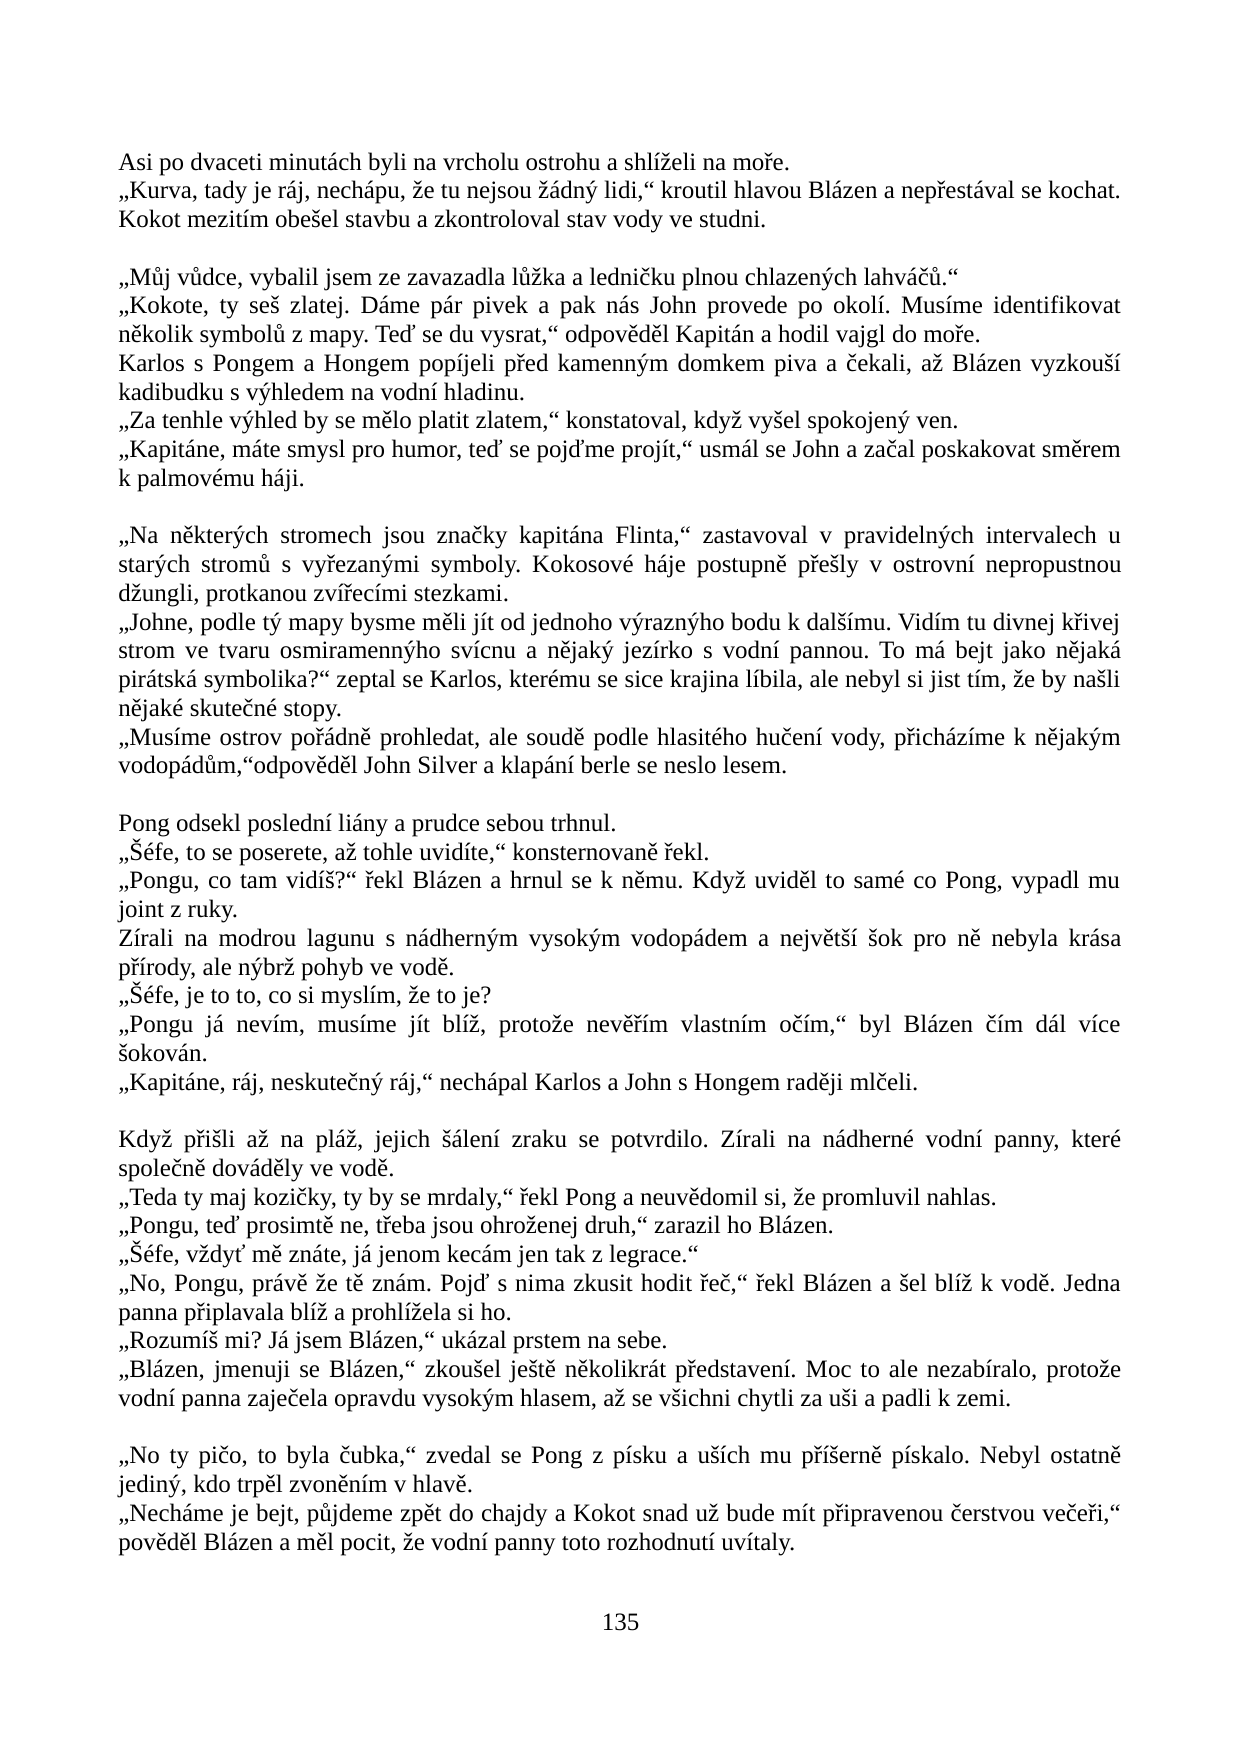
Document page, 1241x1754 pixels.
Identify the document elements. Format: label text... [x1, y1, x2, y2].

text „No, Pongu, právě že tě znám. Pojď s nima zkusit hodit řeč,“ řekl Blázen a šel blíž k vodě. Jedna panna připlavala blíž a prohlížela si ho. [118, 1268, 1122, 1326]
text „Pongu, co tam vidíš?“ řekl Blázen a hrnul se k němu. Když uviděl to samé co Pong, vypadl mu joint z ruky. [118, 866, 1122, 923]
text „Na některých stromech jsou značky kapitána Flinta,“ zastavoval v pravidelných intervalech u starých stromů s vyřezanými symboly. Kokosové háje postupně přešly v ostrovní nepropustnou džungli, protkanou zvířecími stezkami. [118, 521, 1122, 607]
text „Rozumíš mi? Já jsem Blázen,“ ukázal prstem na sebe. [118, 1326, 1122, 1354]
text „Kokote, ty seš zlatej. Dáme pár pivek a pak nás John provede po okolí. Musíme identifikovat několik symbolů z mapy. Teď se du vysrat,“ odpověděl Kapitán a hodil vajgl do moře. [118, 291, 1122, 348]
text „Šéfe, to se poserete, až tohle uvidíte,“ konsternovaně řekl. [118, 837, 1122, 866]
text „Můj vůdce, vybalil jsem ze zavazadla lůžka a ledničku plnou chlazených lahváčů.“ [118, 262, 1122, 291]
text „Johne, podle tý mapy bysme měli jít od jednoho výraznýho bodu k dalšímu. Vidím tu divnej křivej strom ve tvaru osmiramennýho svícnu a nějaký jezírko s vodní pannou. To má bejt jako nějaká pirátská symbolika?“ zeptal se Karlos, kterému se sice krajina líbila, ale nebyl si jist tím, že by našli nějaké skutečné stopy. [118, 607, 1122, 722]
text Kokot mezitím obešel stavbu a zkontroloval stav vody ve studni. [118, 204, 1122, 233]
text „No ty pičo, to byla čubka,“ zvedal se Pong z písku a uších mu příšerně pískalo. Nebyl ostatně jediný, kdo trpěl zvoněním v hlavě. [118, 1441, 1122, 1498]
text Pong odsekl poslední liány a prudce sebou trhnul. [118, 808, 1122, 837]
text Karlos s Pongem a Hongem popíjeli před kamenným domkem piva a čekali, až Blázen vyzkouší kadibudku s výhledem na vodní hladinu. [118, 348, 1122, 406]
text „Pongu já nevím, musíme jít blíž, protože nevěřím vlastním očím,“ byl Blázen čím dál více šokován. [118, 1009, 1122, 1067]
text Asi po dvaceti minutách byli na vrcholu ostrohu a shlíželi na moře. [118, 147, 1122, 176]
text „Pongu, teď prosimtě ne, třeba jsou ohroženej druh,“ zarazil ho Blázen. [118, 1211, 1122, 1239]
text Když přišli až na pláž, jejich šálení zraku se potvrdilo. Zírali na nádherné vodní panny, které společně dováděly ve vodě. [118, 1124, 1122, 1182]
text „Šéfe, je to to, co si myslím, že to je? [118, 981, 1122, 1009]
text Zírali na modrou lagunu s nádherným vysokým vodopádem a největší šok pro ně nebyla krása přírody, ale nýbrž pohyb ve vodě. [118, 923, 1122, 981]
text „Musíme ostrov pořádně prohledat, ale soudě podle hlasitého hučení vody, přicházíme k nějakým vodopádům,“odpověděl John Silver a klapání berle se neslo lesem. [118, 722, 1122, 779]
text „Blázen, jmenuji se Blázen,“ zkoušel ještě několikrát představení. Moc to ale nezabíralo, protože vodní panna zaječela opravdu vysokým hlasem, až se všichni chytli za uši a padli k zemi. [118, 1354, 1122, 1412]
text „Kurva, tady je ráj, nechápu, že tu nejsou žádný lidi,“ kroutil hlavou Blázen a nepřestával se kochat. [118, 176, 1122, 204]
text „Šéfe, vždyť mě znáte, já jenom kecám jen tak z legrace.“ [118, 1239, 1122, 1268]
text „Kapitáne, máte smysl pro humor, teď se pojďme projít,“ usmál se John a začal poskakovat směrem k palmovému háji. [118, 434, 1122, 492]
text „Kapitáne, ráj, neskutečný ráj,“ nechápal Karlos a John s Hongem raději mlčeli. [118, 1067, 1122, 1096]
text „Necháme je bejt, půjdeme zpět do chajdy a Kokot snad už bude mít připravenou čerstvou večeři,“ pověděl Blázen a měl pocit, že vodní panny toto rozhodnutí uvítaly. [118, 1498, 1122, 1556]
text „Za tenhle výhled by se mělo platit zlatem,“ konstatoval, když vyšel spokojený ven. [118, 406, 1122, 434]
text „Teda ty maj kozičky, ty by se mrdaly,“ řekl Pong a neuvědomil si, že promluvil nahlas. [118, 1182, 1122, 1211]
